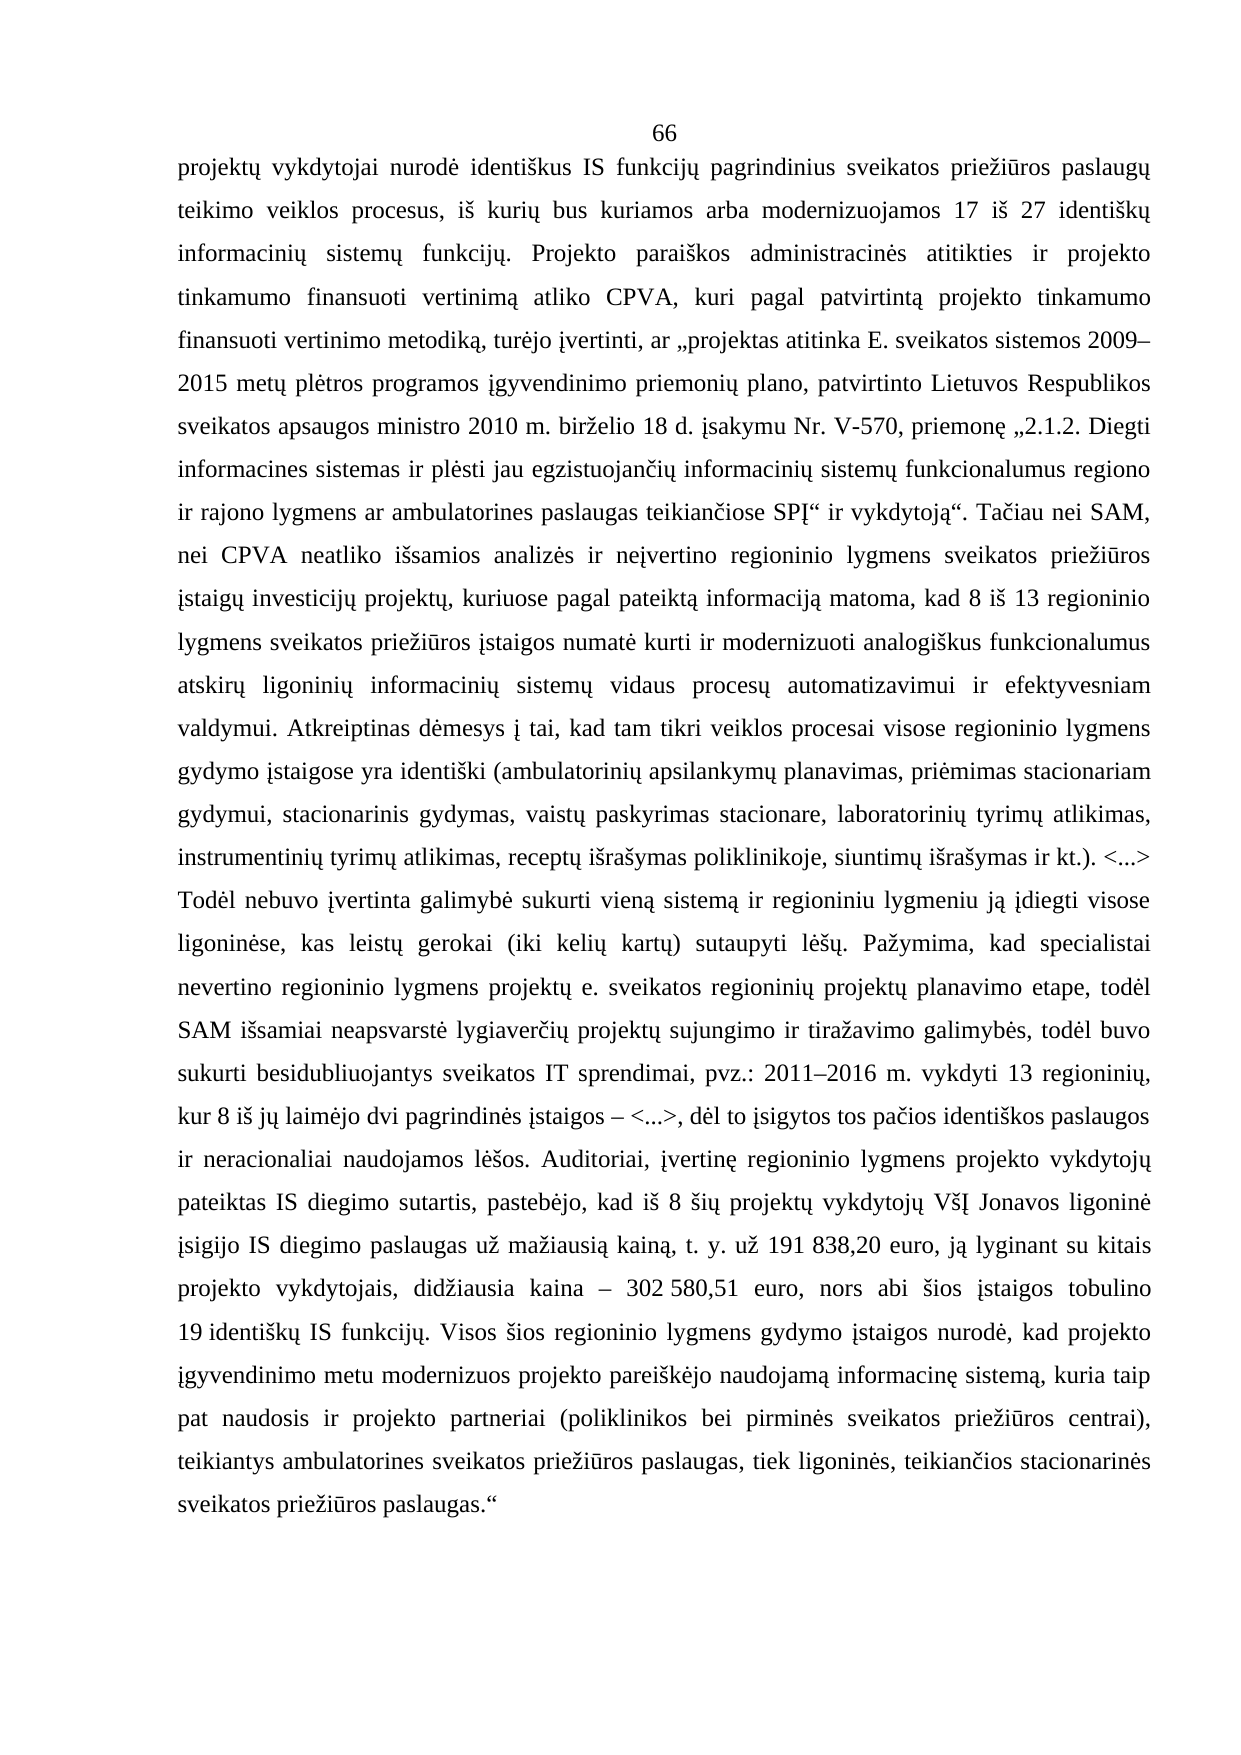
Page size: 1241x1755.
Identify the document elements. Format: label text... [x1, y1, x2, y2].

text projektų vykdytojai nurodė identiškus IS funkcijų pagrindinius sveikatos priežiūros paslaugų teikimo veiklos procesus, iš kurių bus kuriamos arba modernizuojamos 17 iš 27 identiškų informacinių sistemų funkcijų. Projekto paraiškos administracinės atitikties ir projekto tinkamumo finansuoti vertinimą atliko CPVA, kuri pagal patvirtintą projekto tinkamumo finansuoti vertinimo metodiką, turėjo įvertinti, ar „projektas atitinka E. sveikatos sistemos 2009–2015 metų plėtros programos įgyvendinimo priemonių plano, patvirtinto Lietuvos Respublikos sveikatos apsaugos ministro 2010 m. birželio 18 d. įsakymu Nr. V-570, priemonę „2.1.2. Diegti informacines sistemas ir plėsti jau egzistuojančių informacinių sistemų funkcionalumus regiono ir rajono lygmens ar ambulatorines paslaugas teikiančiose SPĮ“ ir vykdytoją“. Tačiau nei SAM, nei CPVA neatliko išsamios analizės ir neįvertino regioninio lygmens sveikatos priežiūros įstaigų investicijų projektų, kuriuose pagal pateiktą informaciją matoma, kad 8 iš 13 regioninio lygmens sveikatos priežiūros įstaigos numatė kurti ir modernizuoti analogiškus funkcionalumus atskirų ligoninių informacinių sistemų vidaus procesų automatizavimui ir efektyvesniam valdymui. Atkreiptinas dėmesys į tai, kad tam tikri veiklos procesai visose regioninio lygmens gydymo įstaigose yra identiški (ambulatorinių apsilankymų planavimas, priėmimas stacionariam gydymui, stacionarinis gydymas, vaistų paskyrimas stacionare, laboratorinių tyrimų atlikimas, instrumentinių tyrimų atlikimas, receptų išrašymas poliklinikoje, siuntimų išrašymas ir kt.). <...> Todėl nebuvo įvertinta galimybė sukurti vieną sistemą ir regioniniu lygmeniu ją įdiegti visose ligoninėse, kas leistų gerokai (iki kelių kartų) sutaupyti lėšų. Pažymima, kad specialistai nevertino regioninio lygmens projektų e. sveikatos regioninių projektų planavimo etape, todėl SAM išsamiai neapsvarstė lygiaverčių projektų sujungimo ir tiražavimo galimybės, todėl buvo sukurti besidubliuojantys sveikatos IT sprendimai, pvz.: 2011–2016 m. vykdyti 13 regioninių, kur 8 iš jų laimėjo dvi pagrindinės įstaigos – <...>, dėl to įsigytos tos pačios identiškos paslaugos ir neracionaliai naudojamos lėšos. Auditoriai, įvertinę regioninio lygmens projekto vykdytojų pateiktas IS diegimo sutartis, pastebėjo, kad iš 8 šių projektų vykdytojų VšĮ Jonavos ligoninė įsigijo IS diegimo paslaugas už mažiausią kainą, t. y. už 191 838,20 euro, ją lyginant su kitais projekto vykdytojais, didžiausia kaina – 302 580,51 euro, nors abi šios įstaigos tobulino 19 identiškų IS funkcijų. Visos šios regioninio lygmens gydymo įstaigos nurodė, kad projekto įgyvendinimo metu modernizuos projekto pareiškėjo naudojamą informacinę sistemą, kuria taip pat naudosis ir projekto partneriai (poliklinikos bei pirminės sveikatos priežiūros centrai), teikiantys ambulatorines sveikatos priežiūros paslaugas, tiek ligoninės, teikiančios stacionarinės sveikatos priežiūros paslaugas.“ [177, 152, 1152, 1518]
